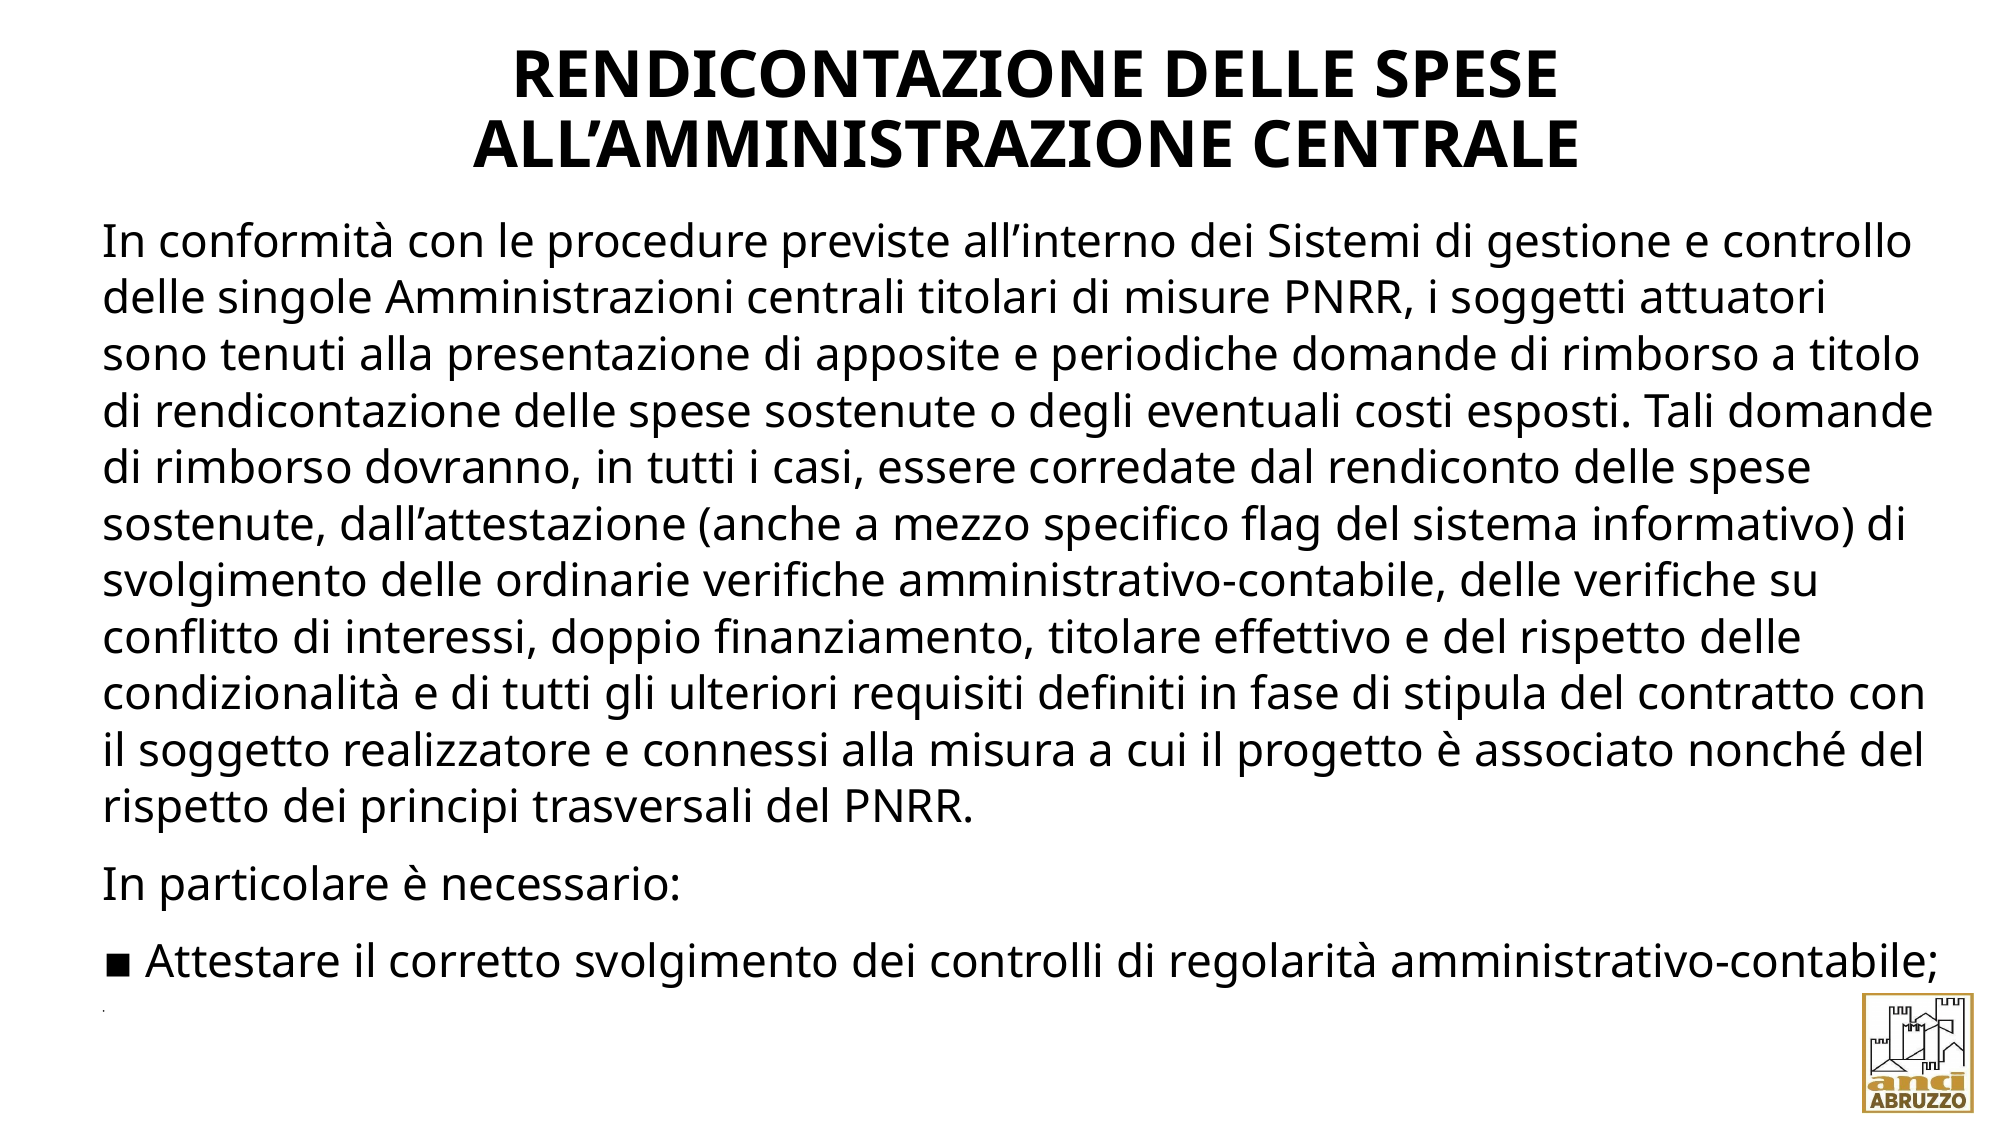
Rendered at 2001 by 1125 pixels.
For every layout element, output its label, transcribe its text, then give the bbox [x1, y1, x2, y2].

list In conformità con le procedure previste all’interno dei Sistemi di gestione e controllo delle singole Amministrazioni centrali titolari di misure PNRR, i soggetti attuatori sono tenuti alla presentazione di apposite e periodiche domande di rimborso a titolo di rendicontazione delle spese sostenute o degli eventuali costi esposti. Tali domande di rimborso dovranno, in tutti i casi, essere corredate dal rendiconto delle spese sostenute, dall’attestazione (anche a mezzo specifico flag del sistema informativo) di svolgimento delle ordinarie verifiche amministrativo-contabile, delle verifiche su conflitto di interessi, doppio finanziamento, titolare effettivo e del rispetto delle condizionalità e di tutti gli ulteriori requisiti definiti in fase di stipula del contratto con il soggetto realizzatore e connessi alla misura a cui il progetto è associato nonché del rispetto dei principi trasversali del PNRR. In particolare è necessario: ▪ Attestare il corretto svolgimento dei controlli di regolarità amministrativo-contabile; [87, 202, 1961, 1093]
title RENDICONTAZIONE DELLE SPESE ALL’AMMINISTRAZIONE CENTRALE [128, 32, 1944, 202]
